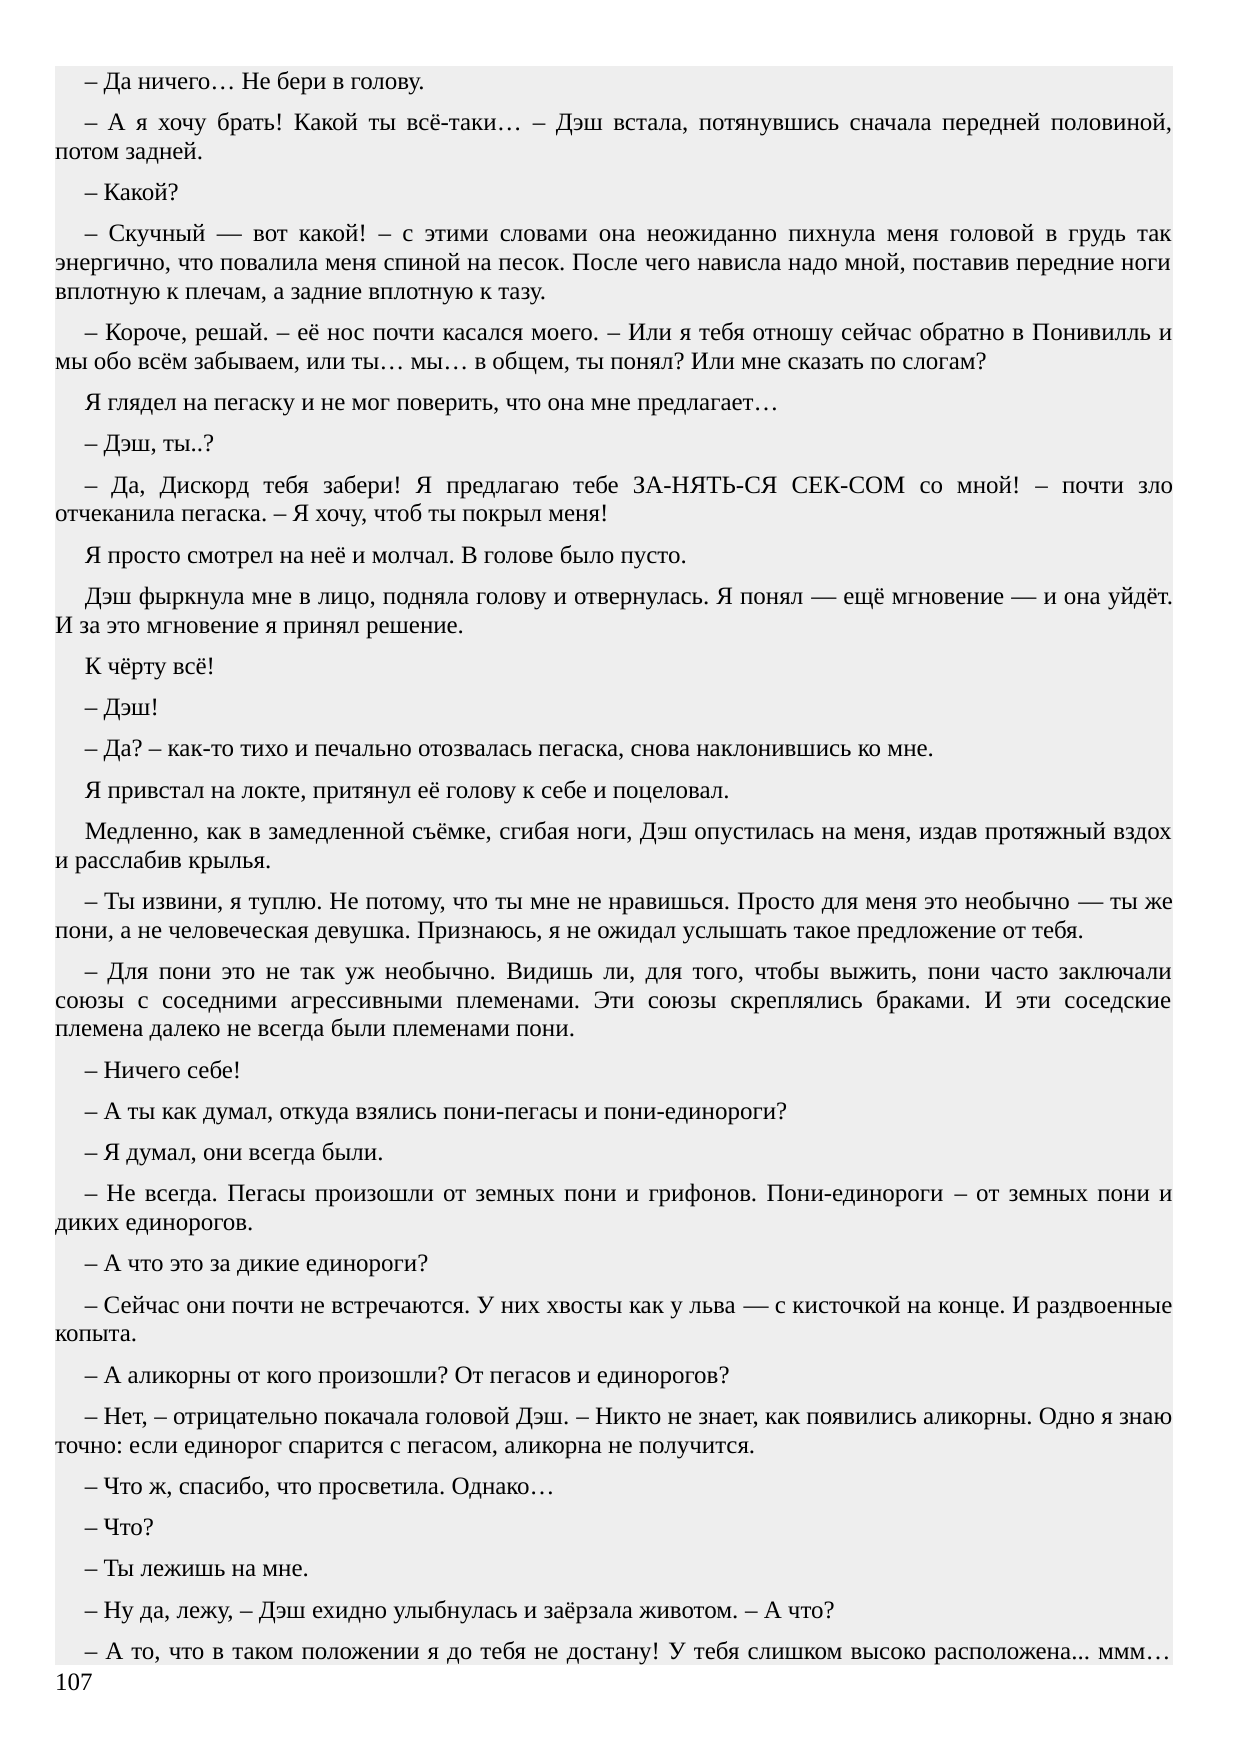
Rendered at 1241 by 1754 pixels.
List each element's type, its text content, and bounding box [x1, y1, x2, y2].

text – Что? [55, 1512, 1173, 1541]
text – Да ничего… Не бери в голову. [55, 66, 1173, 95]
text – Да, Дискорд тебя забери! Я предлагаю тебе ЗА-НЯТЬ-СЯ СЕК-СОМ со мной! – почти зло отчеканила пегаска. – Я хочу, чтоб ты покрыл меня! [55, 470, 1173, 527]
text – Ты лежишь на мне. [55, 1553, 1173, 1582]
text – А что это за дикие единороги? [55, 1248, 1173, 1277]
text – Да? – как-то тихо и печально отозвалась пегаска, снова наклонившись ко мне. [55, 733, 1173, 762]
text – Короче, решай. – её нос почти касался моего. – Или я тебя отношу сейчас обратно в Понивилль и мы обо всём забываем, или ты… мы… в общем, ты понял? Или мне сказать по слогам? [55, 317, 1173, 375]
text – А я хочу брать! Какой ты всё-таки… – Дэш встала, потянувшись сначала передней половиной, потом задней. [55, 107, 1173, 165]
text – А ты как думал, откуда взялись пони-пегасы и пони-единороги? [55, 1096, 1173, 1125]
text – Какой? [55, 177, 1173, 206]
text – Дэш, ты..? [55, 428, 1173, 457]
text Медленно, как в замедленной съёмке, сгибая ноги, Дэш опустилась на меня, издав протяжный вздох и расслабив крылья. [55, 816, 1173, 873]
text Я глядел на пегаску и не мог поверить, что она мне предлагает… [55, 387, 1173, 416]
text К чёрту всё! [55, 651, 1173, 680]
text – Скучный — вот какой! – с этими словами она неожиданно пихнула меня головой в грудь так энергично, что повалила меня спиной на песок. После чего нависла надо мной, поставив передние ноги вплотную к плечам, а задние вплотную к тазу. [55, 218, 1173, 305]
text – Ну да, лежу, – Дэш ехидно улыбнулась и заёрзала животом. – А что? [55, 1595, 1173, 1623]
text – Нет, – отрицательно покачала головой Дэш. – Никто не знает, как появились аликорны. Одно я знаю точно: если единорог спарится с пегасом, аликорна не получится. [55, 1401, 1173, 1458]
text – Для пони это не так уж необычно. Видишь ли, для того, чтобы выжить, пони часто заключали союзы с соседними агрессивными племенами. Эти союзы скреплялись браками. И эти соседские племена далеко не всегда были племенами пони. [55, 956, 1173, 1042]
text Я просто смотрел на неё и молчал. В голове было пусто. [55, 540, 1173, 568]
text – Что ж, спасибо, что просветила. Однако… [55, 1471, 1173, 1500]
text – Ничего себе! [55, 1055, 1173, 1083]
text – Я думал, они всегда были. [55, 1137, 1173, 1166]
text – Не всегда. Пегасы произошли от земных пони и грифонов. Пони-единороги – от земных пони и диких единорогов. [55, 1178, 1173, 1236]
text – Дэш! [55, 692, 1173, 721]
text – А аликорны от кого произошли? От пегасов и единорогов? [55, 1360, 1173, 1388]
text – Ты извини, я туплю. Не потому, что ты мне не нравишься. Просто для меня это необычно — ты же пони, а не человеческая девушка. Признаюсь, я не ожидал услышать такое предложение от тебя. [55, 886, 1173, 943]
text – Сейчас они почти не встречаются. У них хвосты как у льва — с кисточкой на конце. И раздвоенные копыта. [55, 1290, 1173, 1347]
text – А то, что в таком положении я до тебя не достану! У тебя слишком высоко расположена... ммм… [55, 1636, 1173, 1665]
text Я привстал на локте, притянул её голову к себе и поцеловал. [55, 775, 1173, 803]
text Дэш фыркнула мне в лицо, подняла голову и отвернулась. Я понял — ещё мгновение — и она уйдёт. И за это мгновение я принял решение. [55, 581, 1173, 638]
